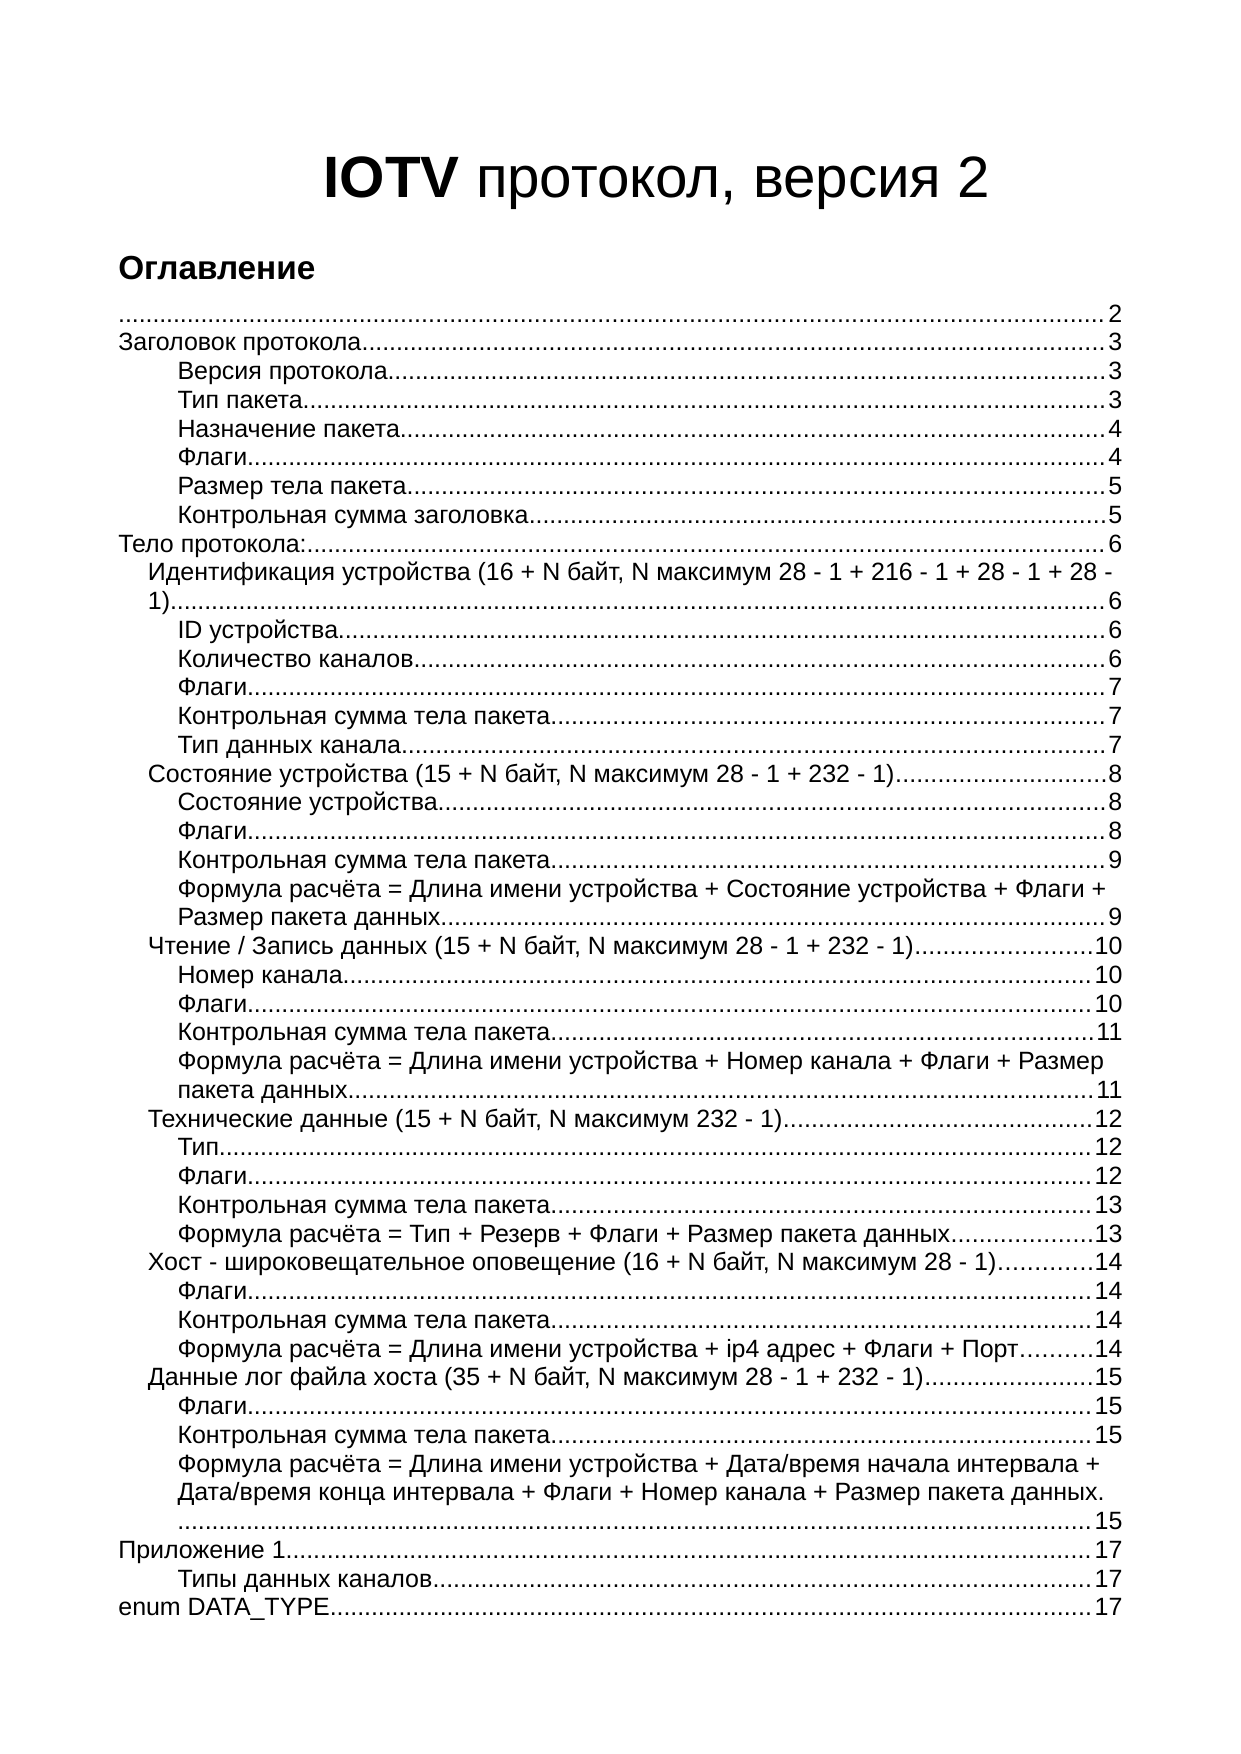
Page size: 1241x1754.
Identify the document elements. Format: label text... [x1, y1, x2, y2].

text Формула расчёта = Тип + Резерв + Флаги + Размер пакета данных 13 [177, 1219, 1122, 1247]
text Тип данных канала 7 [177, 730, 1122, 759]
text Формула расчёта = Длина имени устройства + Дата/время начала интервала + Дата/время конца интервала + Флаги + Номер канала + Размер пакета данных. 15 [177, 1449, 1122, 1535]
text Флаги 15 [177, 1391, 1122, 1420]
text Контрольная сумма тела пакета 11 [177, 1017, 1122, 1046]
text Тип 12 [177, 1132, 1122, 1161]
text Контрольная сумма тела пакета 9 [177, 845, 1122, 874]
text Контрольная сумма заголовка 5 [177, 500, 1122, 529]
text Флаги 4 [177, 442, 1122, 471]
text Флаги 8 [177, 816, 1122, 845]
text Контрольная сумма тела пакета 13 [177, 1190, 1122, 1219]
title IOTV протокол, версия 2 [118, 143, 1122, 210]
subtitle Оглавление [118, 248, 1122, 286]
text Хост - широковещательное оповещение (16 + N байт, N максимум 28 - 1) 14 [148, 1247, 1122, 1276]
text Флаги 12 [177, 1161, 1122, 1190]
text Типы данных каналов 17 [177, 1564, 1122, 1592]
text Контрольная сумма тела пакета 7 [177, 701, 1122, 730]
text Размер тела пакета 5 [177, 471, 1122, 500]
text Версия протокола 3 [177, 356, 1122, 385]
text Идентификация устройства (16 + N байт, N максимум 28 - 1 + 216 - 1 + 28 - 1 + 28 - 1) 6 [148, 557, 1122, 615]
text Формула расчёта = Длина имени устройства + ip4 адрес + Флаги + Порт 14 [177, 1334, 1122, 1362]
text Формула расчёта = Длина имени устройства + Номер канала + Флаги + Размер пакета данных 11 [177, 1046, 1122, 1104]
text Номер канала 10 [177, 960, 1122, 989]
text Контрольная сумма тела пакета 14 [177, 1305, 1122, 1334]
text Тело протокола: 6 [118, 529, 1122, 557]
text Назначение пакета 4 [177, 414, 1122, 442]
text enum DATA_TYPE 17 [118, 1592, 1122, 1621]
text Заголовок протокола 3 [118, 327, 1122, 356]
text Приложение 1 17 [118, 1535, 1122, 1564]
text Флаги 7 [177, 672, 1122, 701]
text ID устройства 6 [177, 615, 1122, 644]
text Состояние устройства (15 + N байт, N максимум 28 - 1 + 232 - 1) 8 [148, 759, 1122, 787]
text Количество каналов 6 [177, 644, 1122, 672]
text 2 [118, 299, 1122, 327]
text Данные лог файла хоста (35 + N байт, N максимум 28 - 1 + 232 - 1) 15 [148, 1362, 1122, 1391]
text Состояние устройства 8 [177, 787, 1122, 816]
text Формула расчёта = Длина имени устройства + Состояние устройства + Флаги + Размер пакета данных 9 [177, 874, 1122, 931]
text Контрольная сумма тела пакета 15 [177, 1420, 1122, 1449]
text Технические данные (15 + N байт, N максимум 232 - 1) 12 [148, 1104, 1122, 1132]
text Флаги 14 [177, 1276, 1122, 1305]
text Тип пакета 3 [177, 385, 1122, 414]
text Флаги 10 [177, 989, 1122, 1017]
text Чтение / Запись данных (15 + N байт, N максимум 28 - 1 + 232 - 1) 10 [148, 931, 1122, 960]
